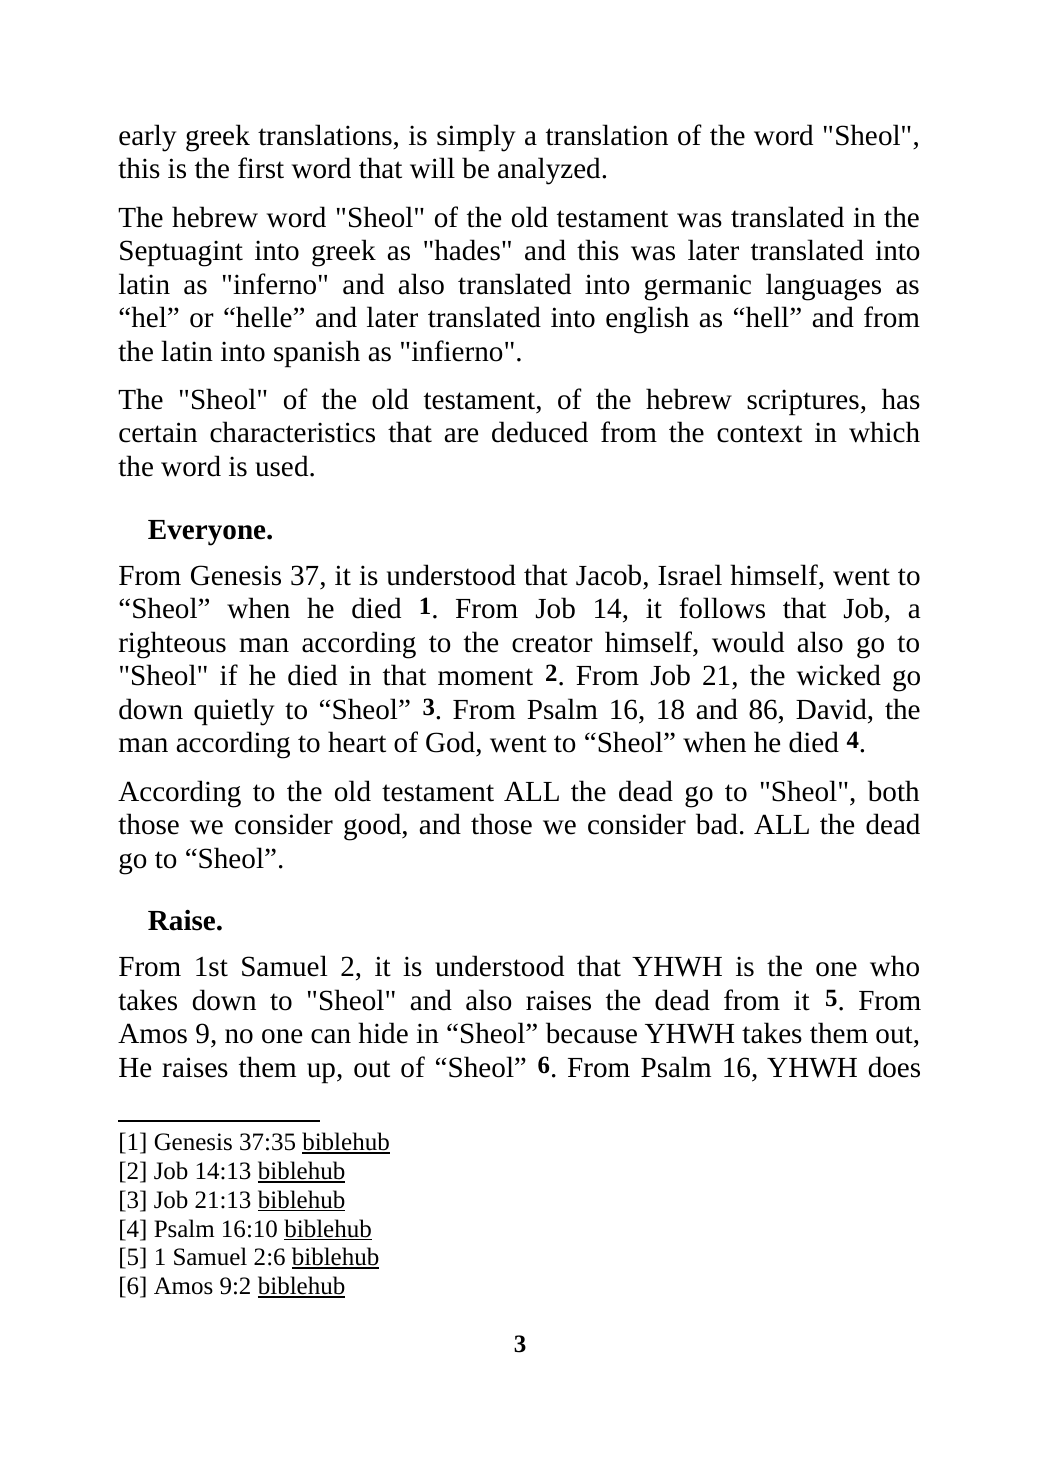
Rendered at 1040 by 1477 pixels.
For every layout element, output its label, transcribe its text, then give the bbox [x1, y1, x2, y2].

text From 1st Samuel 2, it is understood that YHWH is the one who takes down to "Sheol" and also raises the dead from it . From Amos 9, no one can hide in “Sheol” because YHWH takes them out, He raises them up, out of “Sheol” . From Psalm 16, YHWH does [118, 949, 921, 1084]
subtitle Everyone. [148, 512, 921, 545]
text The "Sheol" of the old testament, of the hebrew scriptures, has certain characteristics that are deduced from the context in which the word is used. [118, 382, 921, 483]
subtitle Raise. [148, 903, 921, 937]
text Job 14:13 biblehub [118, 1156, 921, 1185]
text Psalm 16:10 biblehub [118, 1214, 921, 1242]
text early greek translations, is simply a translation of the word "Sheol", this is the first word that will be analyzed. [118, 118, 921, 185]
text According to the old testament ALL the dead go to "Sheol", both those we consider good, and those we consider bad. ALL the dead go to “Sheol”. [118, 774, 921, 874]
text The hebrew word "Sheol" of the old testament was translated in the Septuagint into greek as "hades" and this was later translated into latin as "inferno" and also translated into germanic languages as “hel” or “helle” and later translated into english as “hell” and from the latin into spanish as "infierno". [118, 200, 921, 367]
text Job 21:13 biblehub [118, 1185, 921, 1214]
text From Genesis 37, it is understood that Jacob, Israel himself, went to “Sheol” when he died . From Job 14, it follows that Job, a righteous man according to the creator himself, would also go to "Sheol" if he died in that moment . From Job 21, the wicked go down quietly to “Sheol” . From Psalm 16, 18 and 86, David, the man according to heart of God, went to “Sheol” when he died . [118, 558, 921, 759]
text Amos 9:2 biblehub [118, 1271, 921, 1300]
text 1 Samuel 2:6 biblehub [118, 1242, 921, 1271]
text Genesis 37:35 biblehub [118, 1127, 921, 1156]
